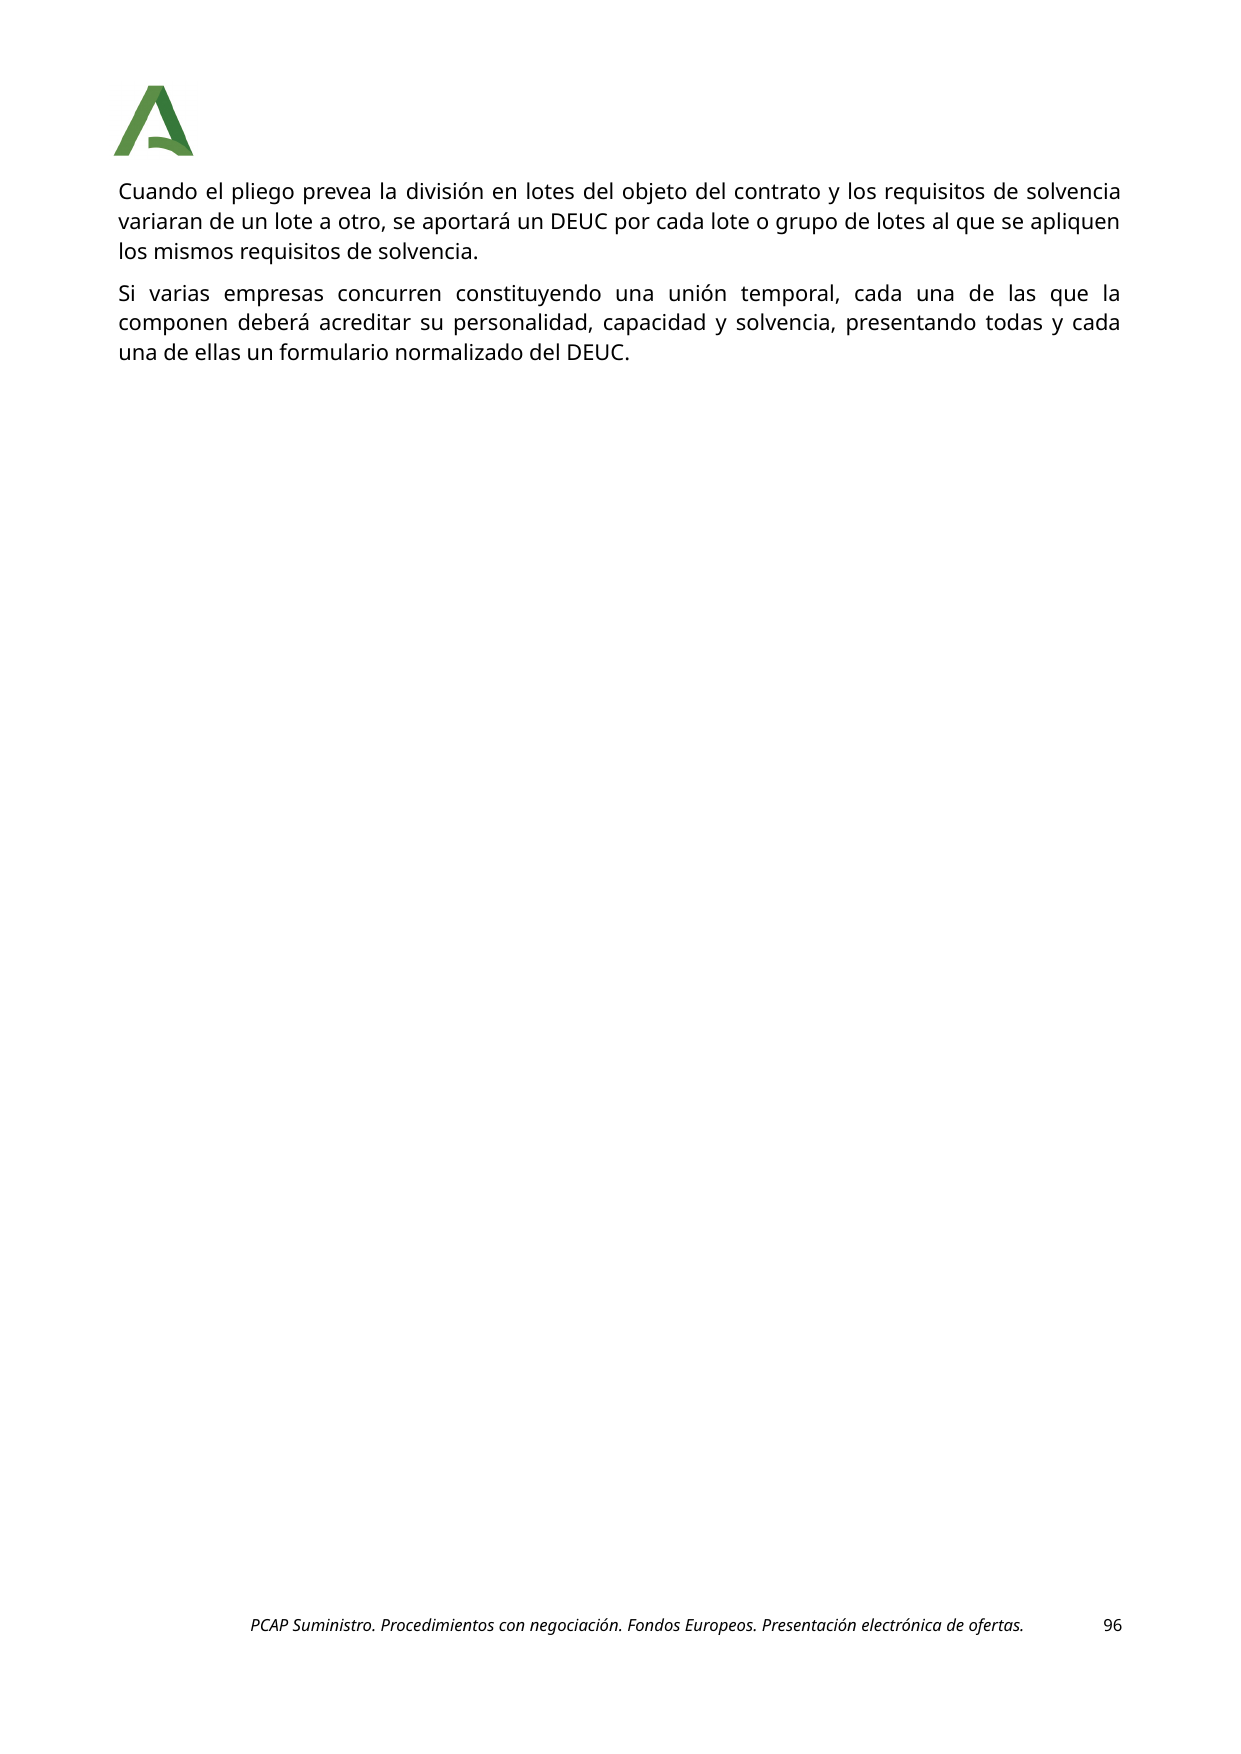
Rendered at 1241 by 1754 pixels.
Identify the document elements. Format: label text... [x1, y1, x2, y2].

text Si varias empresas concurren constituyendo una unión temporal, cada una de las que la componen deberá acreditar su personalidad, capacidad y solvencia, presentando todas y cada una de ellas un formulario normalizado del DEUC. [118, 277, 1122, 367]
text Cuando el pliego prevea la división en lotes del objeto del contrato y los requisitos de solvencia variaran de un lote a otro, se aportará un DEUC por cada lote o grupo de lotes al que se apliquen los mismos requisitos de solvencia. [118, 176, 1122, 266]
picture [109, 81, 198, 160]
